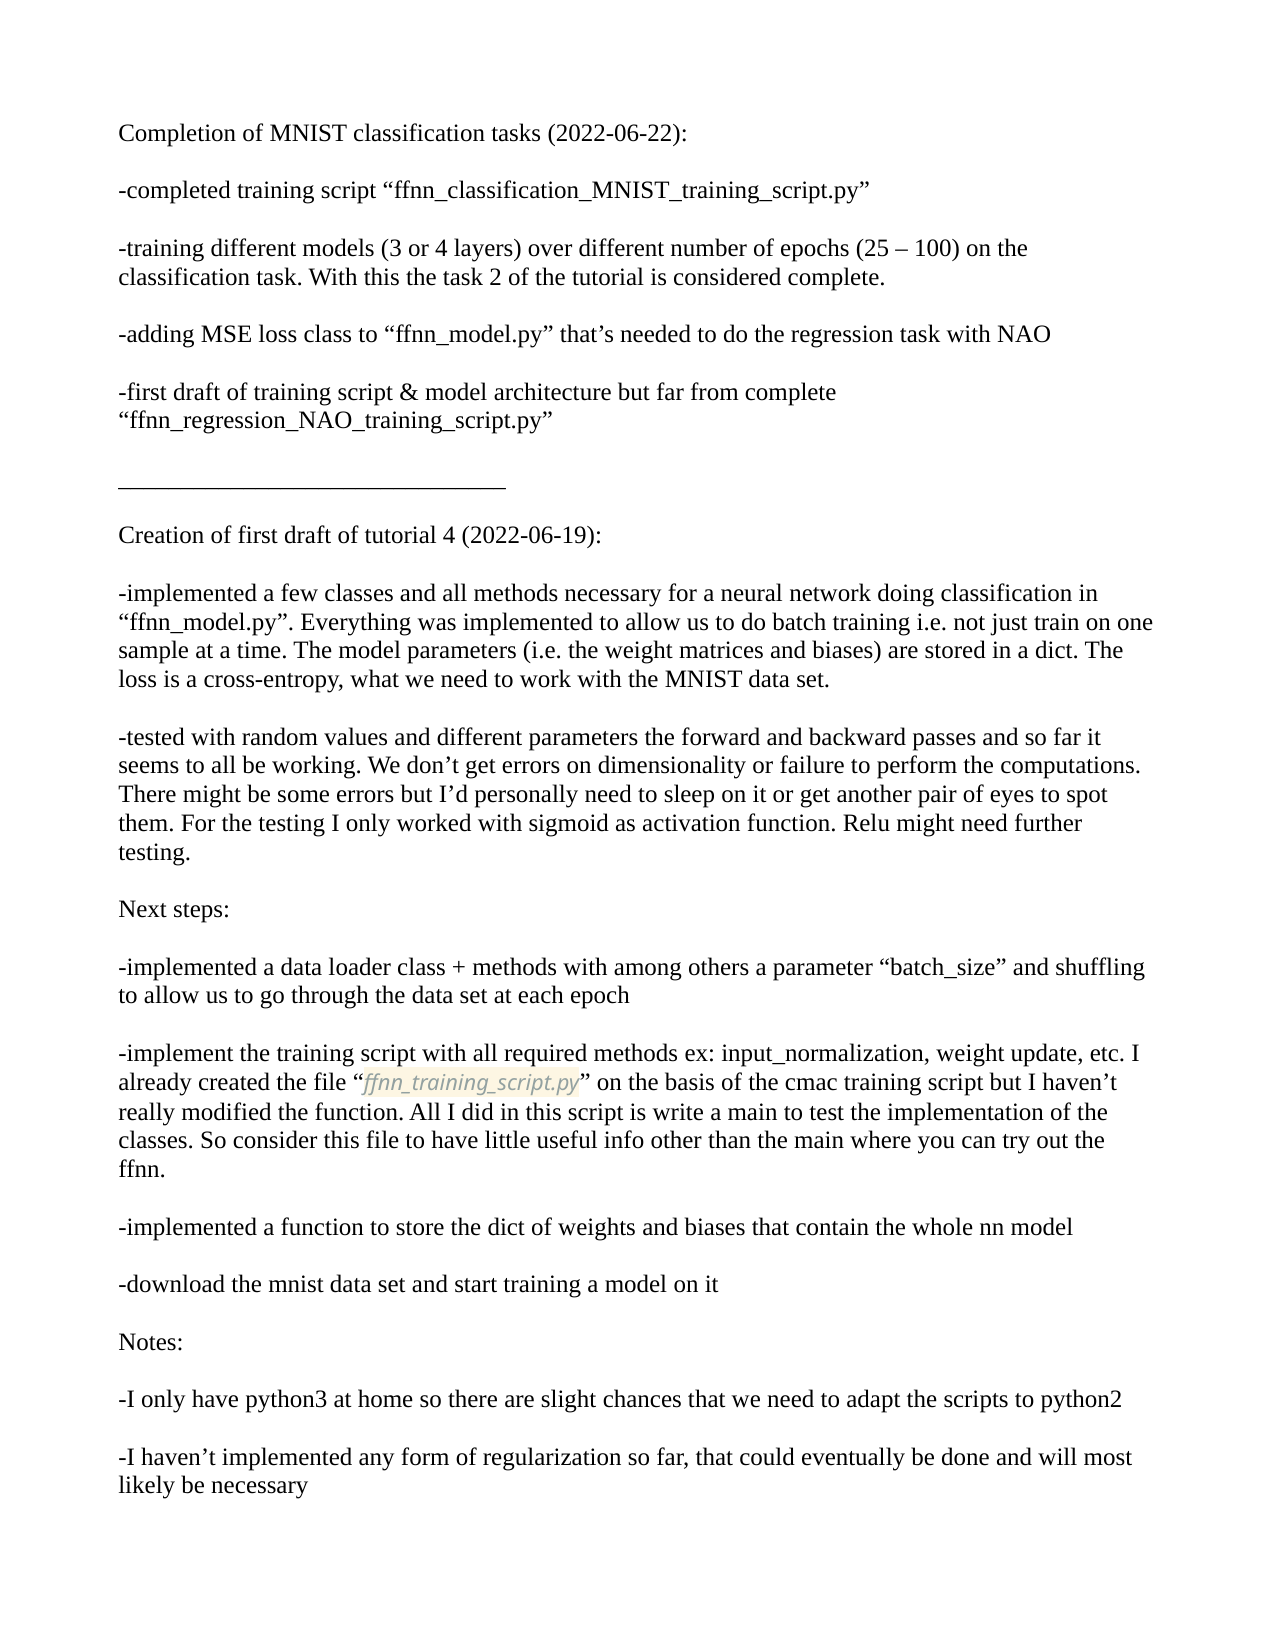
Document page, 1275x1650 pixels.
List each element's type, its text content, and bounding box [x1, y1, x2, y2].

text -I only have python3 at home so there are slight chances that we need to adapt the scripts to python2 [118, 1384, 1157, 1413]
text Next steps: [118, 894, 1157, 923]
text -download the mnist data set and start training a model on it [118, 1269, 1157, 1298]
text -training different models (3 or 4 layers) over different number of epochs (25 – 100) on the classification task. With this the task 2 of the tutorial is considered complete. [118, 233, 1157, 291]
text -completed training script “ffnn_classification_MNIST_training_script.py” [118, 176, 1157, 204]
text -first draft of training script & model architecture but far from complete “ffnn_regression_NAO_training_script.py” [118, 377, 1157, 434]
text -implement the training script with all required methods ex: input_normalization, weight update, etc. I already created the file “ffnn_training_script.py” on the basis of the cmac training script but I haven’t really modified the function. All I did in this script is write a main to test the implementation of the classes. So consider this file to have little useful info other than the main where you can try out the ffnn. [118, 1038, 1157, 1183]
text -implemented a few classes and all methods necessary for a neural network doing classification in “ffnn_model.py”. Everything was implemented to allow us to do batch training i.e. not just train on one sample at a time. The model parameters (i.e. the weight matrices and biases) are stored in a dict. The loss is a cross-entropy, what we need to work with the MNIST data set. [118, 578, 1157, 693]
text -implemented a function to store the dict of weights and biases that contain the whole nn model [118, 1212, 1157, 1240]
text -adding MSE loss class to “ffnn_model.py” that’s needed to do the regression task with NAO [118, 319, 1157, 348]
text _______________________________ [118, 463, 1157, 492]
text -tested with random values and different parameters the forward and backward passes and so far it seems to all be working. We don’t get errors on dimensionality or failure to perform the computations. There might be some errors but I’d personally need to sleep on it or get another pair of eyes to spot them. For the testing I only worked with sigmoid as activation function. Relu might need further testing. [118, 722, 1157, 866]
text Notes: [118, 1327, 1157, 1355]
text Creation of first draft of tutorial 4 (2022-06-19): [118, 521, 1157, 549]
text Completion of MNIST classification tasks (2022-06-22): [118, 118, 1157, 147]
text -I haven’t implemented any form of regularization so far, that could eventually be done and will most likely be necessary [118, 1442, 1157, 1499]
text -implemented a data loader class + methods with among others a parameter “batch_size” and shuffling to allow us to go through the data set at each epoch [118, 952, 1157, 1009]
